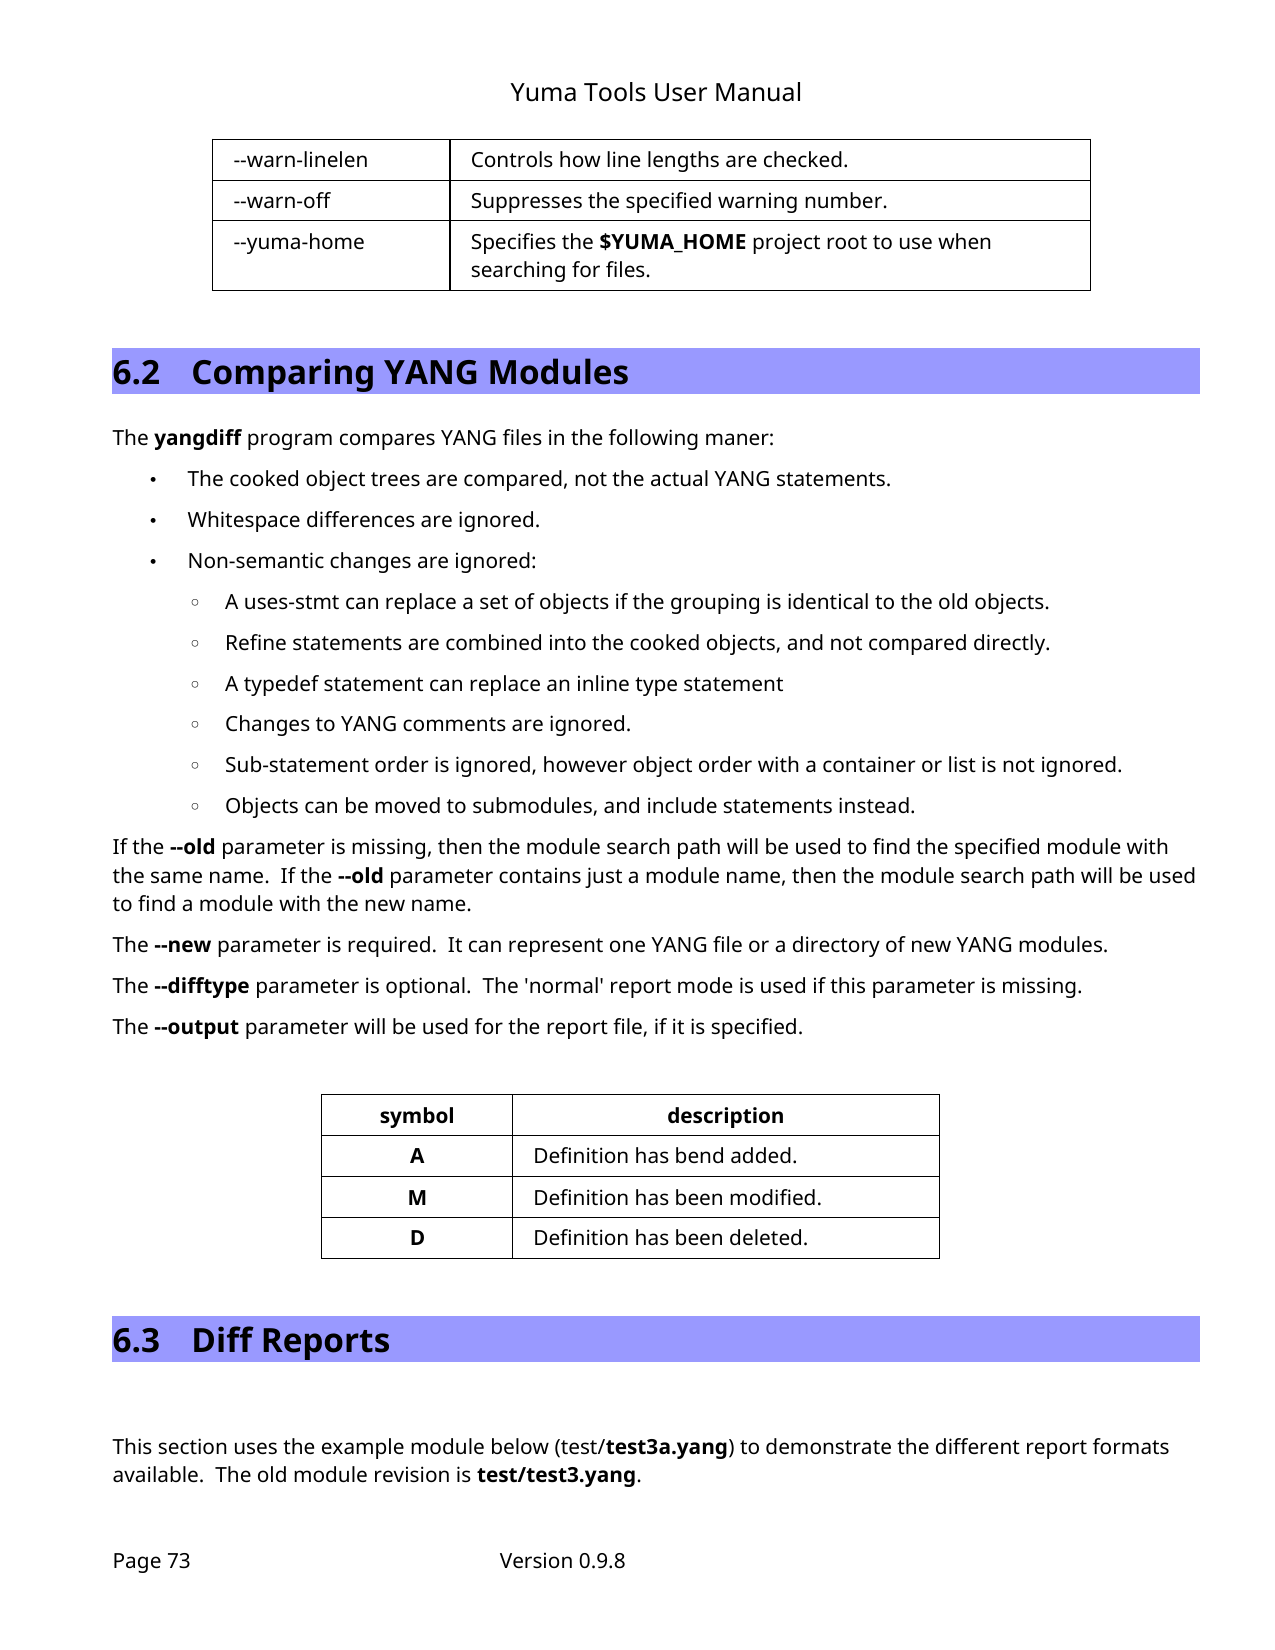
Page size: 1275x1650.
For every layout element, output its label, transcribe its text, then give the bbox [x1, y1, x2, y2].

list A typedef statement can replace an inline type statement [187, 669, 1200, 697]
text The --difftype parameter is optional. The 'normal' report mode is used if this parameter is missing. [112, 971, 1200, 999]
table_cell D [322, 1218, 512, 1258]
text If the --old parameter is missing, then the module search path will be used to find the specified module with the same name. If the --old parameter contains just a module name, then the module search path will be used to find a module with the new name. [112, 832, 1200, 918]
list Sub-statement order is ignored, however object order with a container or list is not ignored. [187, 751, 1200, 779]
table_cell Definition has been deleted. [513, 1218, 939, 1258]
table_header description [513, 1095, 939, 1135]
subtitle Comparing YANG Modules [112, 348, 1200, 394]
list A uses-stmt can replace a set of objects if the grouping is identical to the old objects. [187, 587, 1200, 615]
table_cell Controls how line lengths are checked. [451, 140, 1090, 179]
list The cooked object trees are compared, not the actual YANG statements. [150, 464, 1200, 492]
subtitle Diff Reports [112, 1316, 1200, 1362]
table_header symbol [322, 1095, 512, 1135]
table_cell Definition has bend added. [513, 1136, 939, 1176]
list Objects can be moved to submodules, and include statements instead. [187, 791, 1200, 820]
table_cell --warn-linelen [213, 140, 449, 179]
table_cell --yuma-home [213, 221, 449, 290]
list Refine statements are combined into the cooked objects, and not compared directly. [187, 628, 1200, 656]
text This section uses the example module below (test/test3a.yang) to demonstrate the different report formats available. The old module revision is test/test3.yang. [112, 1432, 1200, 1489]
table_cell Definition has been modified. [513, 1177, 939, 1217]
text The --new parameter is required. It can represent one YANG file or a directory of new YANG modules. [112, 930, 1200, 959]
table_cell A [322, 1136, 512, 1176]
text The --output parameter will be used for the report file, if it is specified. [112, 1012, 1200, 1041]
list Whitespace differences are ignored. [150, 505, 1200, 533]
list Non-semantic changes are ignored: [150, 546, 1200, 574]
table_cell Suppresses the specified warning number. [451, 181, 1090, 220]
table_cell --warn-off [213, 181, 449, 220]
table_cell Specifies the $YUMA_HOME project root to use when searching for files. [451, 221, 1090, 290]
text The yangdiff program compares YANG files in the following maner: [112, 423, 1200, 451]
list Changes to YANG comments are ignored. [187, 709, 1200, 738]
table_cell M [322, 1177, 512, 1217]
